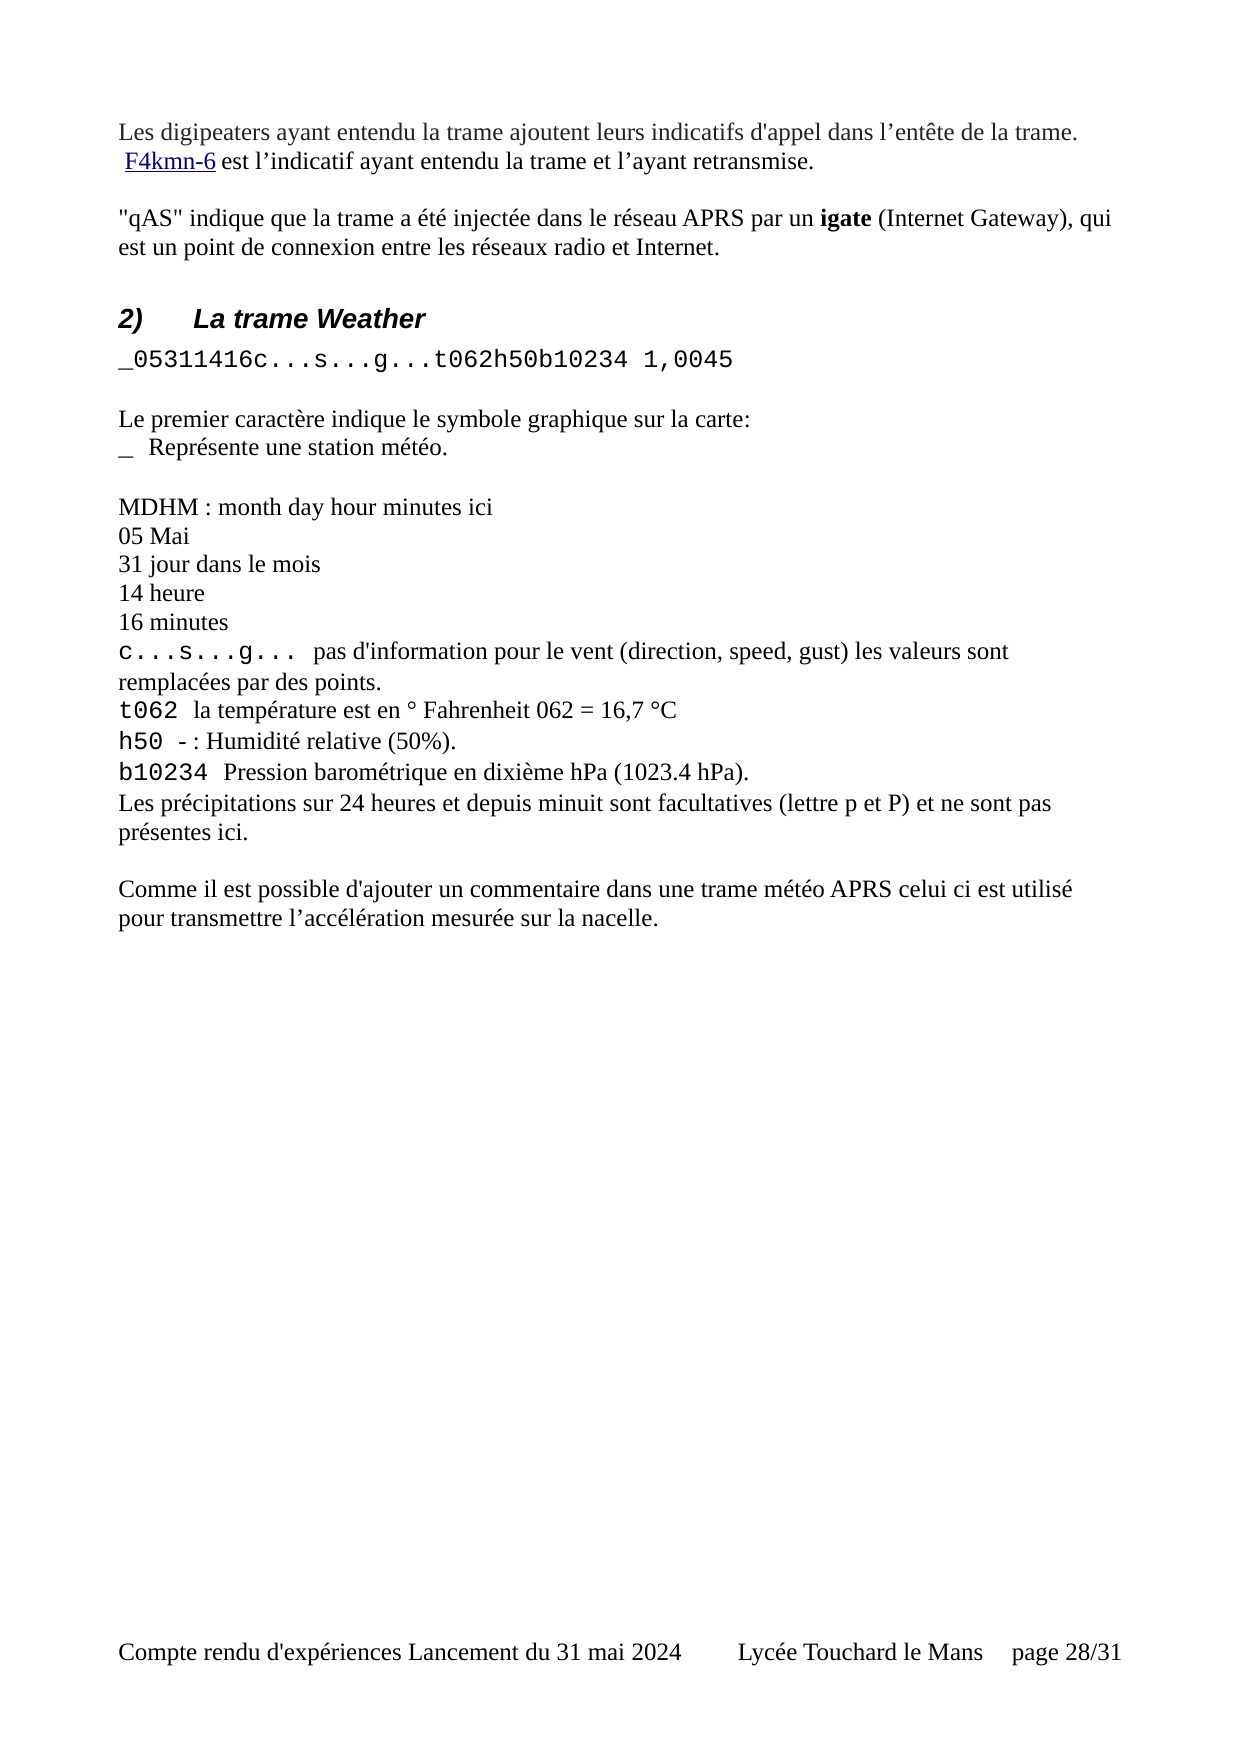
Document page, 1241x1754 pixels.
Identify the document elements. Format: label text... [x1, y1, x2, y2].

text t062 la température est en ° Fahrenheit 062 = 16,7 °C [118, 695, 1122, 726]
text h50 - : Humidité relative (50%). [118, 726, 1122, 757]
text b10234 Pression barométrique en dixième hPa (1023.4 hPa). [118, 757, 1122, 788]
text Les précipitations sur 24 heures et depuis minuit sont facultatives (lettre p et P) et ne sont pas présentes ici. [118, 788, 1122, 845]
text Le premier caractère indique le symbole graphique sur la carte: [118, 404, 1122, 432]
subtitle La trame Weather [118, 302, 1122, 334]
text Comme il est possible d'ajouter un commentaire dans une trame météo APRS celui ci est utilisé pour transmettre l’accélération mesurée sur la nacelle. [118, 874, 1122, 932]
text _05311416c...s...g...t062h50b10234 1,0045 [118, 347, 1122, 375]
text MDHM : month day hour minutes ici 05 Mai 31 jour dans le mois 14 heure 16 minutes [118, 492, 1122, 636]
text _ Représente une station météo. [118, 432, 1122, 463]
text "qAS" indique que la trame a été injectée dans le réseau APRS par un igate (Internet Gateway), qui est un point de connexion entre les réseaux radio et Internet. [118, 203, 1122, 261]
text c...s...g... pas d'information pour le vent (direction, speed, gust) les valeurs sont remplacées par des points. [118, 636, 1122, 695]
text Les digipeaters ayant entendu la trame ajoutent leurs indicatifs d'appel dans l’entête de la trame. F4kmn-6 est l’indicatif ayant entendu la trame et l’ayant retransmise. [118, 117, 1122, 175]
